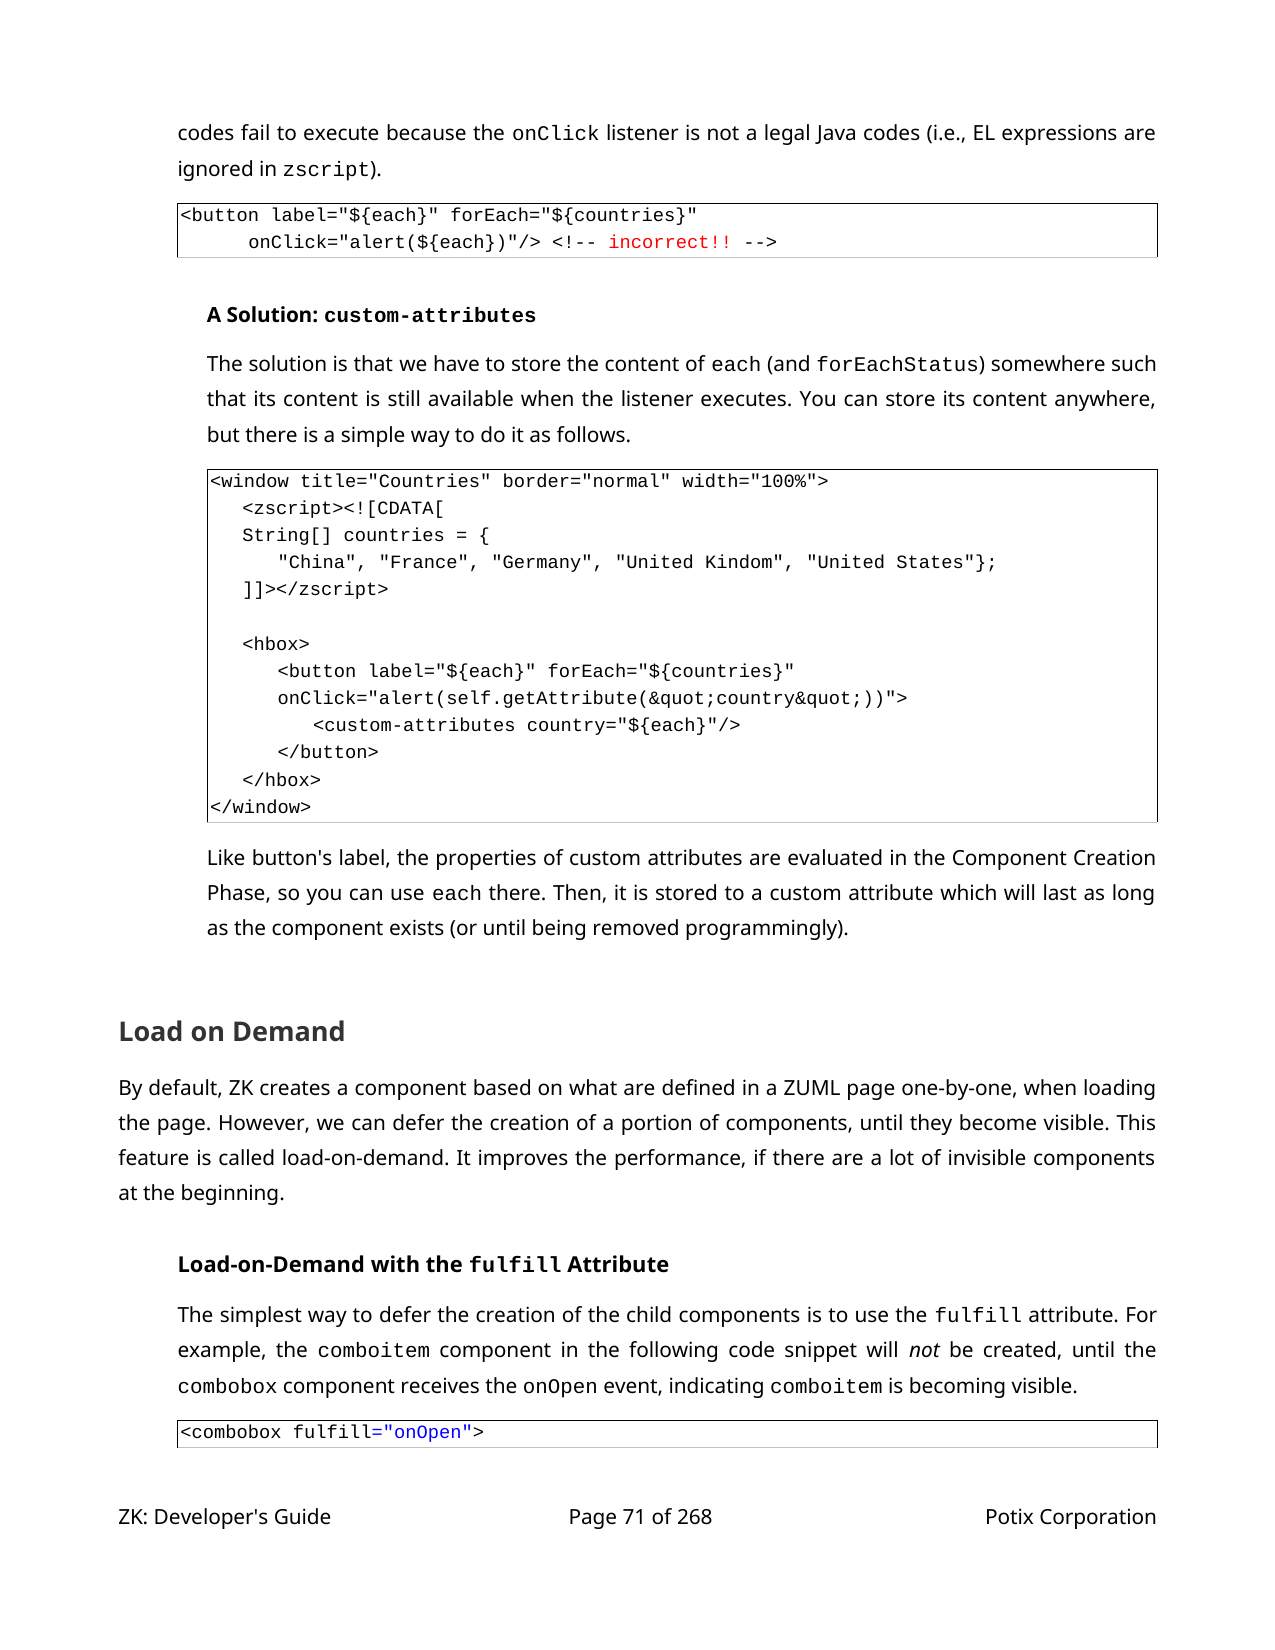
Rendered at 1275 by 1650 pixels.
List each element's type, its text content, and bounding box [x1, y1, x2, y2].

text <zscript><![CDATA[ [208, 496, 1157, 520]
text <hbox> [208, 632, 1157, 656]
text <window title="Countries" border="normal" width="100%"> [208, 470, 1157, 493]
text <custom-attributes country="${each}"/> [208, 713, 1157, 737]
text </hbox> [208, 768, 1157, 792]
text onClick="alert(${each})"/> <!-- incorrect!! --> [178, 230, 1157, 257]
text <button label="${each}" forEach="${countries}" [178, 204, 1157, 227]
text <combobox fulfill="onOpen"> [178, 1421, 1157, 1447]
subtitle Load on Demand [118, 1012, 1157, 1049]
text <button label="${each}" forEach="${countries}" [208, 659, 1157, 683]
text By default, ZK creates a component based on what are defined in a ZUML page one-by-one, when loading the page. However, we can defer the creation of a portion of components, until they become visible. This feature is called load-on-demand. It improves the performance, if there are a lot of invisible components at the beginning. [118, 1073, 1157, 1207]
text </window> [208, 795, 1157, 822]
text Like button's label, the properties of custom attributes are evaluated in the Component Creation Phase, so you can use each there. Then, it is stored to a custom attribute which will last as long as the component exists (or until being removed programmingly). [207, 843, 1157, 942]
text The simplest way to defer the creation of the child components is to use the fulfill attribute. For example, the comboitem component in the following code snippet will not be created, until the combobox component receives the onOpen event, indicating comboitem is becoming visible. [177, 1300, 1157, 1399]
text The solution is that we have to store the content of each (and forEachStatus) somewhere such that its content is still available when the listener executes. You can store its content anywhere, but there is a simple way to do it as follows. [207, 349, 1157, 448]
subtitle Load-on-Demand with the fulfill Attribute [177, 1249, 1157, 1279]
text codes fail to execute because the onClick listener is not a legal Java codes (i.e., EL expressions are ignored in zscript). [177, 118, 1157, 182]
text </button> [208, 740, 1157, 765]
subtitle A Solution: custom-attributes [207, 300, 1157, 328]
text String[] countries = { [208, 523, 1157, 547]
text "China", "France", "Germany", "United Kindom", "United States"}; [208, 550, 1157, 574]
text ]]></zscript> [208, 577, 1157, 602]
text onClick="alert(self.getAttribute(&quot;country&quot;))"> [208, 686, 1157, 710]
